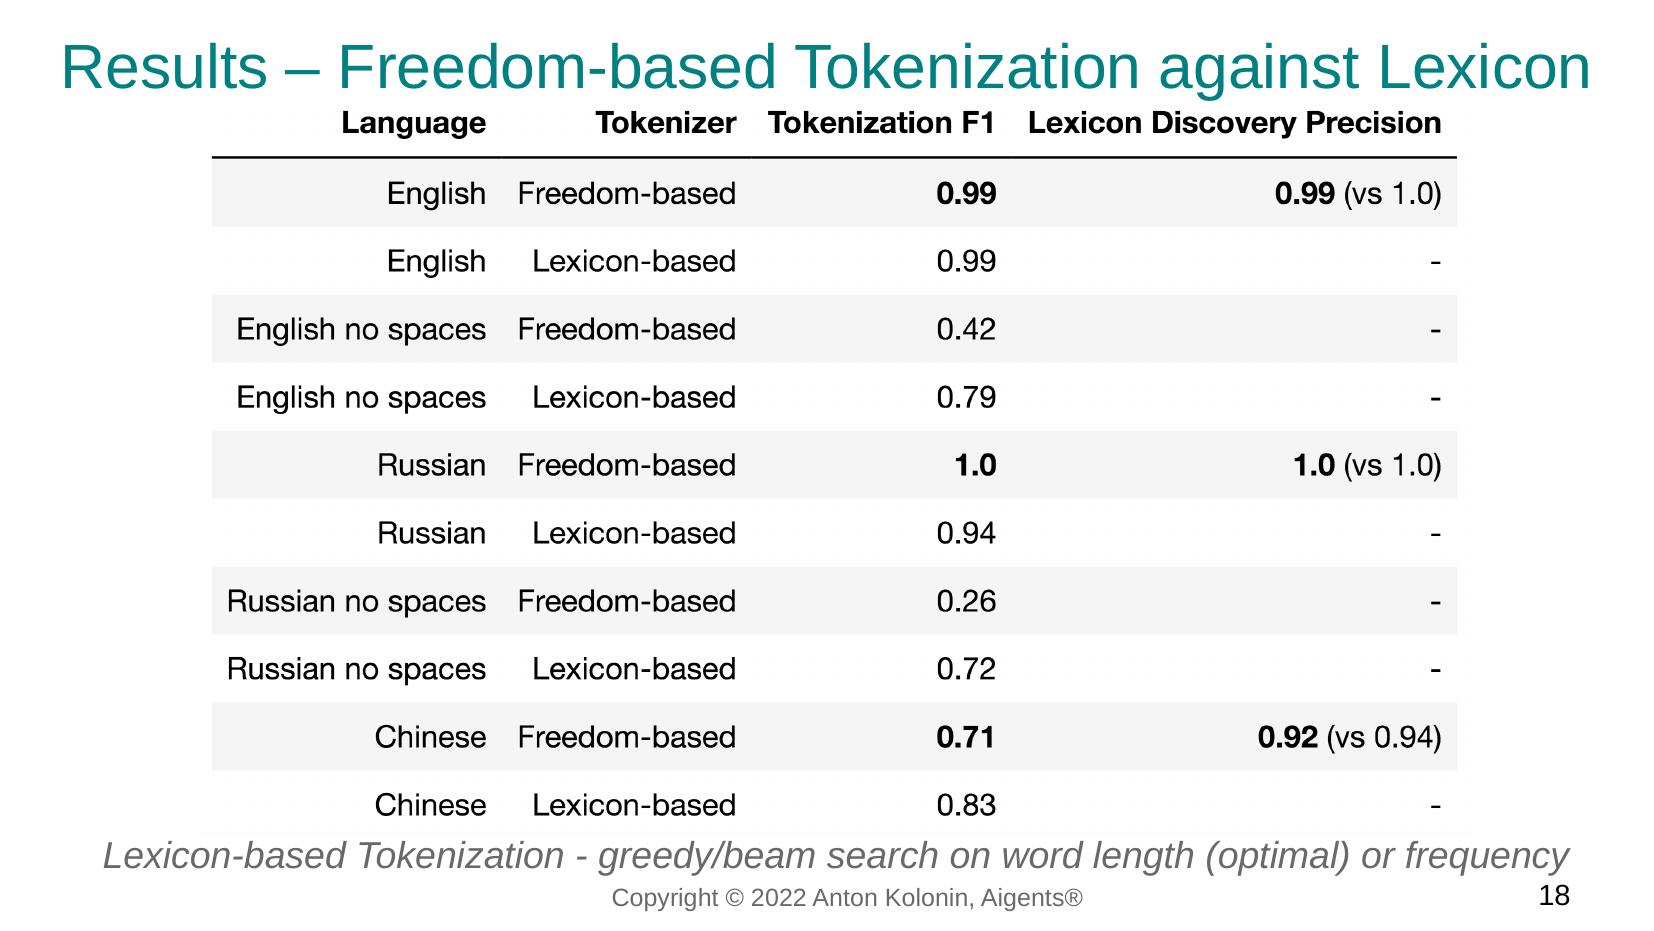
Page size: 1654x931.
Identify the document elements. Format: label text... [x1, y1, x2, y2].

text_box Results – Freedom-based Tokenization against Lexicon [0, 0, 1630, 135]
text_box Lexicon-based Tokenization - greedy/beam search on word length (optimal) or frequency [87, 827, 1595, 884]
picture [202, 135, 1476, 827]
